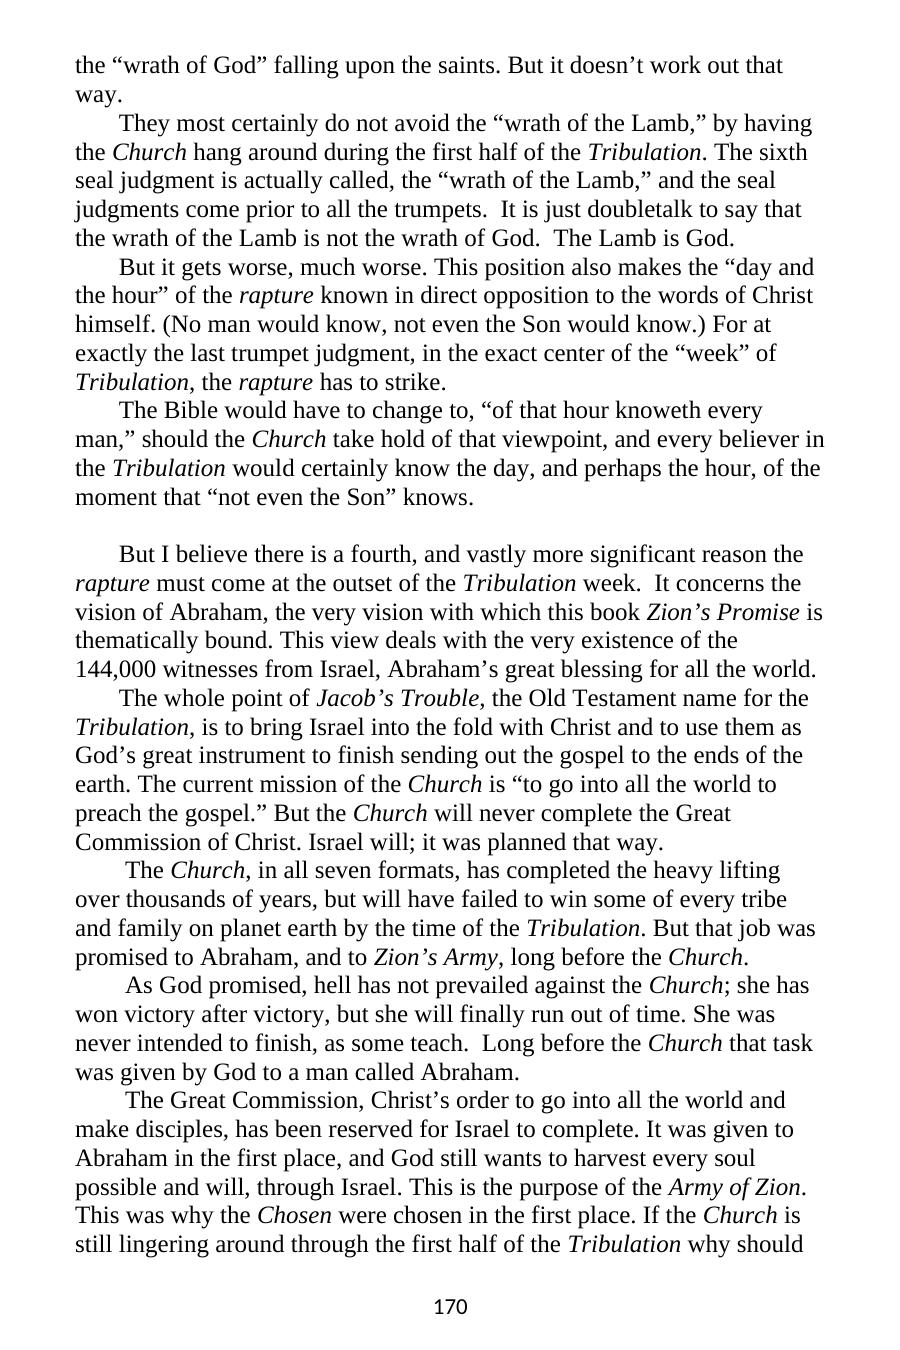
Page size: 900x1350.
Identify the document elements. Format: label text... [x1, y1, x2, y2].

text the “wrath of God” falling upon the saints. But it doesn’t work out that way. [75, 51, 825, 108]
text The Bible would have to change to, “of that hour knoweth every man,” should the Church take hold of that viewpoint, and every believer in the Tribulation would certainly know the day, and perhaps the hour, of the moment that “not even the Son” knows. [75, 396, 825, 511]
text But I believe there is a fourth, and vastly more significant reason the rapture must come at the outset of the Tribulation week. It concerns the vision of Abraham, the very vision with which this book Zion’s Promise is thematically bound. This view deals with the very existence of the 144,000 witnesses from Israel, Abraham’s great blessing for all the world. [75, 539, 825, 683]
text The Church, in all seven formats, has completed the heavy lifting over thousands of years, but will have failed to win some of every tribe and family on planet earth by the time of the Tribulation. But that job was promised to Abraham, and to Zion’s Army, long before the Church. [75, 856, 825, 971]
text The Great Commission, Christ’s order to go into all the world and make disciples, has been reserved for Israel to complete. It was given to Abraham in the first place, and God still wants to harvest every soul possible and will, through Israel. This is the purpose of the Army of Zion. This was why the Chosen were chosen in the first place. If the Church is still lingering around through the first half of the Tribulation why should [75, 1086, 825, 1258]
text The whole point of Jacob’s Trouble, the Old Testament name for the Tribulation, is to bring Israel into the fold with Christ and to use them as God’s great instrument to finish sending out the gospel to the ends of the earth. The current mission of the Church is “to go into all the world to preach the gospel.” But the Church will never complete the Great Commission of Christ. Israel will; it was planned that way. [75, 683, 825, 856]
text But it gets worse, much worse. This position also makes the “day and the hour” of the rapture known in direct opposition to the words of Christ himself. (No man would know, not even the Son would know.) For at exactly the last trumpet judgment, in the exact center of the “week” of Tribulation, the rapture has to strike. [75, 252, 825, 396]
text As God promised, hell has not prevailed against the Church; she has won victory after victory, but she will finally run out of time. She was never intended to finish, as some teach. Long before the Church that task was given by God to a man called Abraham. [75, 971, 825, 1086]
text They most certainly do not avoid the “wrath of the Lamb,” by having the Church hang around during the first half of the Tribulation. The sixth seal judgment is actually called, the “wrath of the Lamb,” and the seal judgments come prior to all the trumpets. It is just doubletalk to say that the wrath of the Lamb is not the wrath of God. The Lamb is God. [75, 108, 825, 252]
